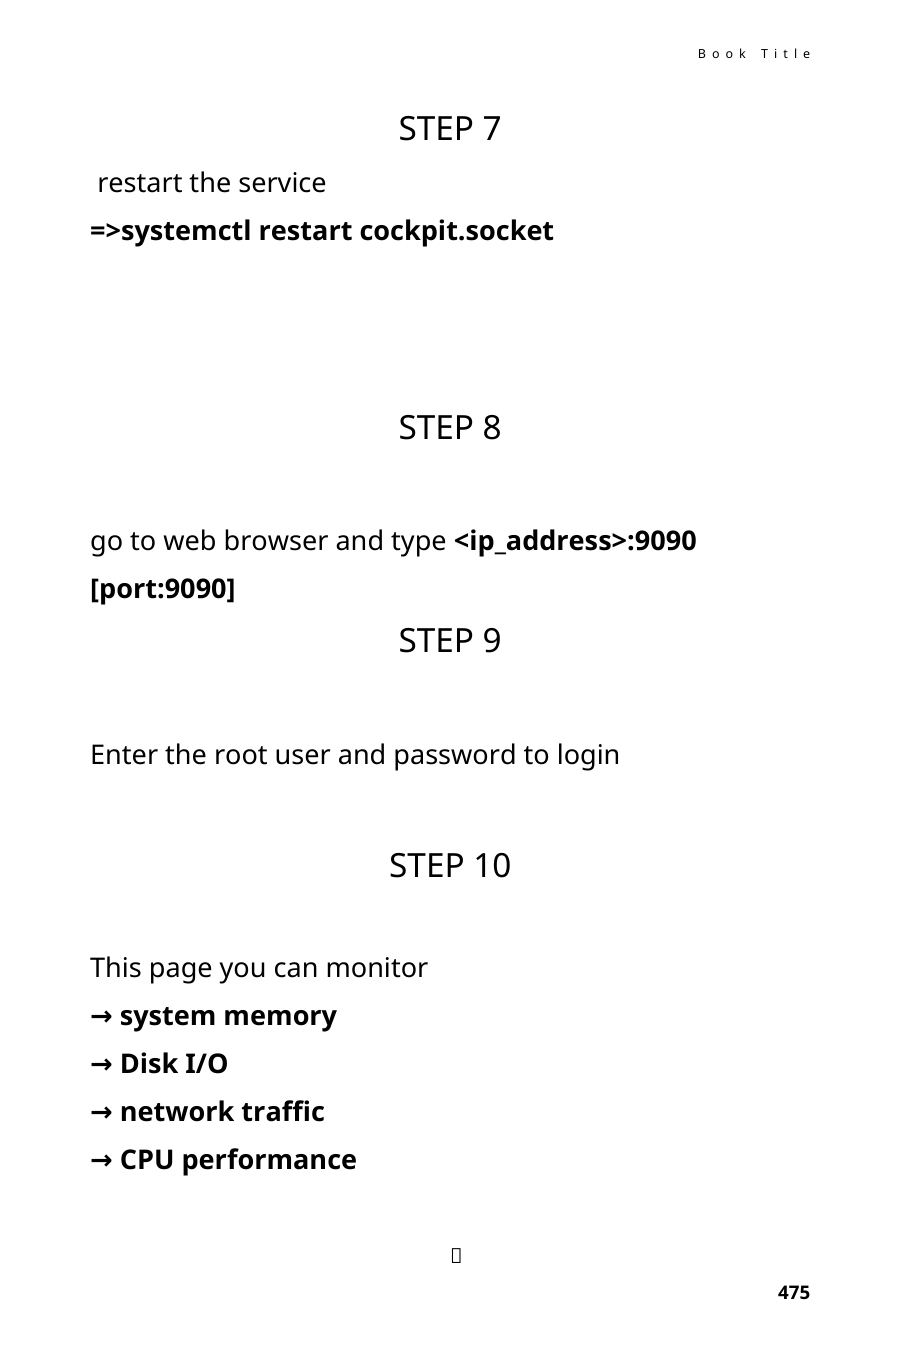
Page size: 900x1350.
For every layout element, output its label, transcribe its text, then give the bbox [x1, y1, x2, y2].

text =>systemctl restart cockpit.socket [90, 212, 810, 249]
text Enter the root user and password to login [90, 735, 810, 772]
text STEP 8 [90, 403, 810, 449]
text This page you can monitor [90, 949, 810, 986]
text [port:9090] [90, 569, 810, 606]
text → CPU performance [90, 1141, 810, 1177]
text go to web browser and type <ip_address>:9090 [90, 521, 810, 558]
text → Disk I/O [90, 1045, 810, 1082]
text → network traffic [90, 1093, 810, 1129]
text restart the service [90, 164, 810, 201]
text → system memory [90, 997, 810, 1034]
text STEP 9 [90, 617, 810, 663]
text STEP 7 [90, 105, 810, 150]
text STEP 10 [90, 842, 810, 887]
